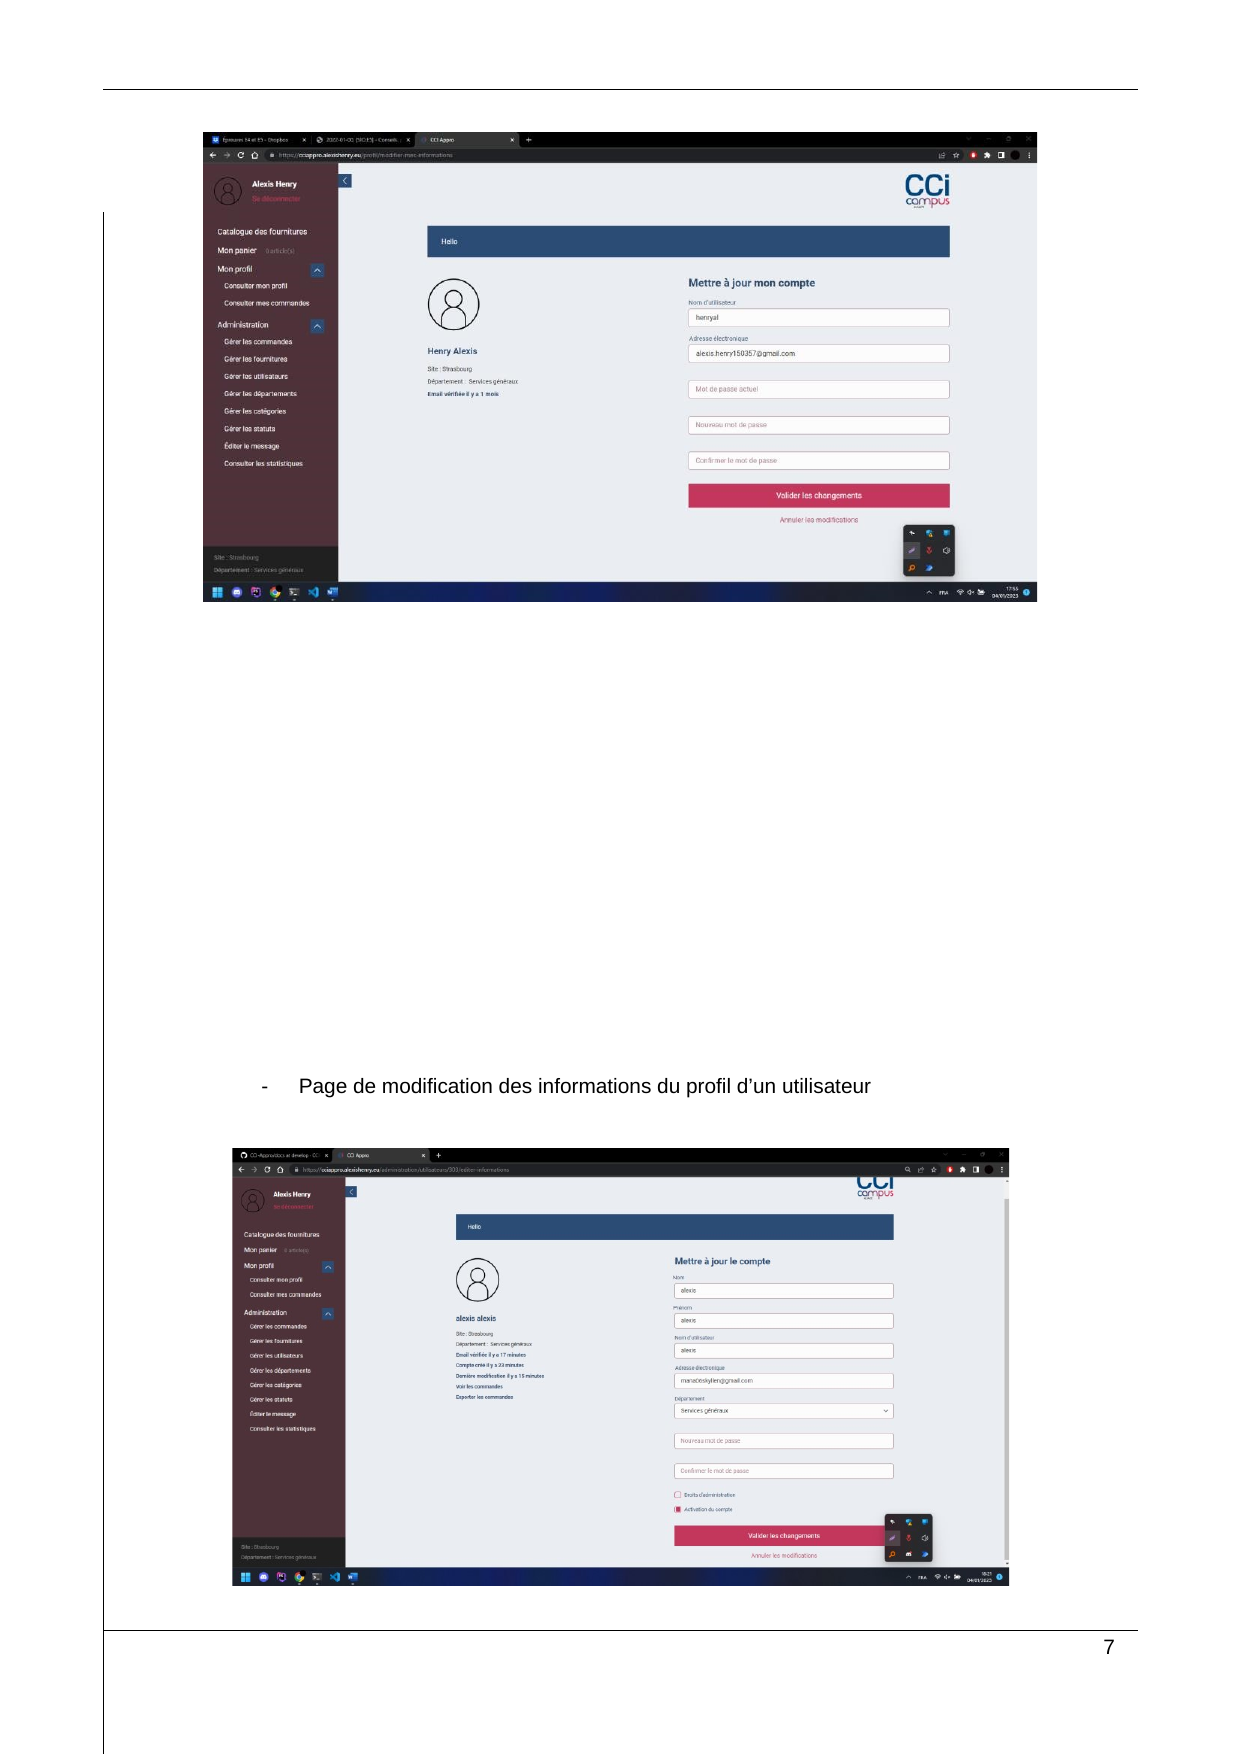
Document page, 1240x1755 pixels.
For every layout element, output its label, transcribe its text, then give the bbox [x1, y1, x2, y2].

list Page de modification des informations du profil d’un utilisateur [261, 1074, 1129, 1098]
